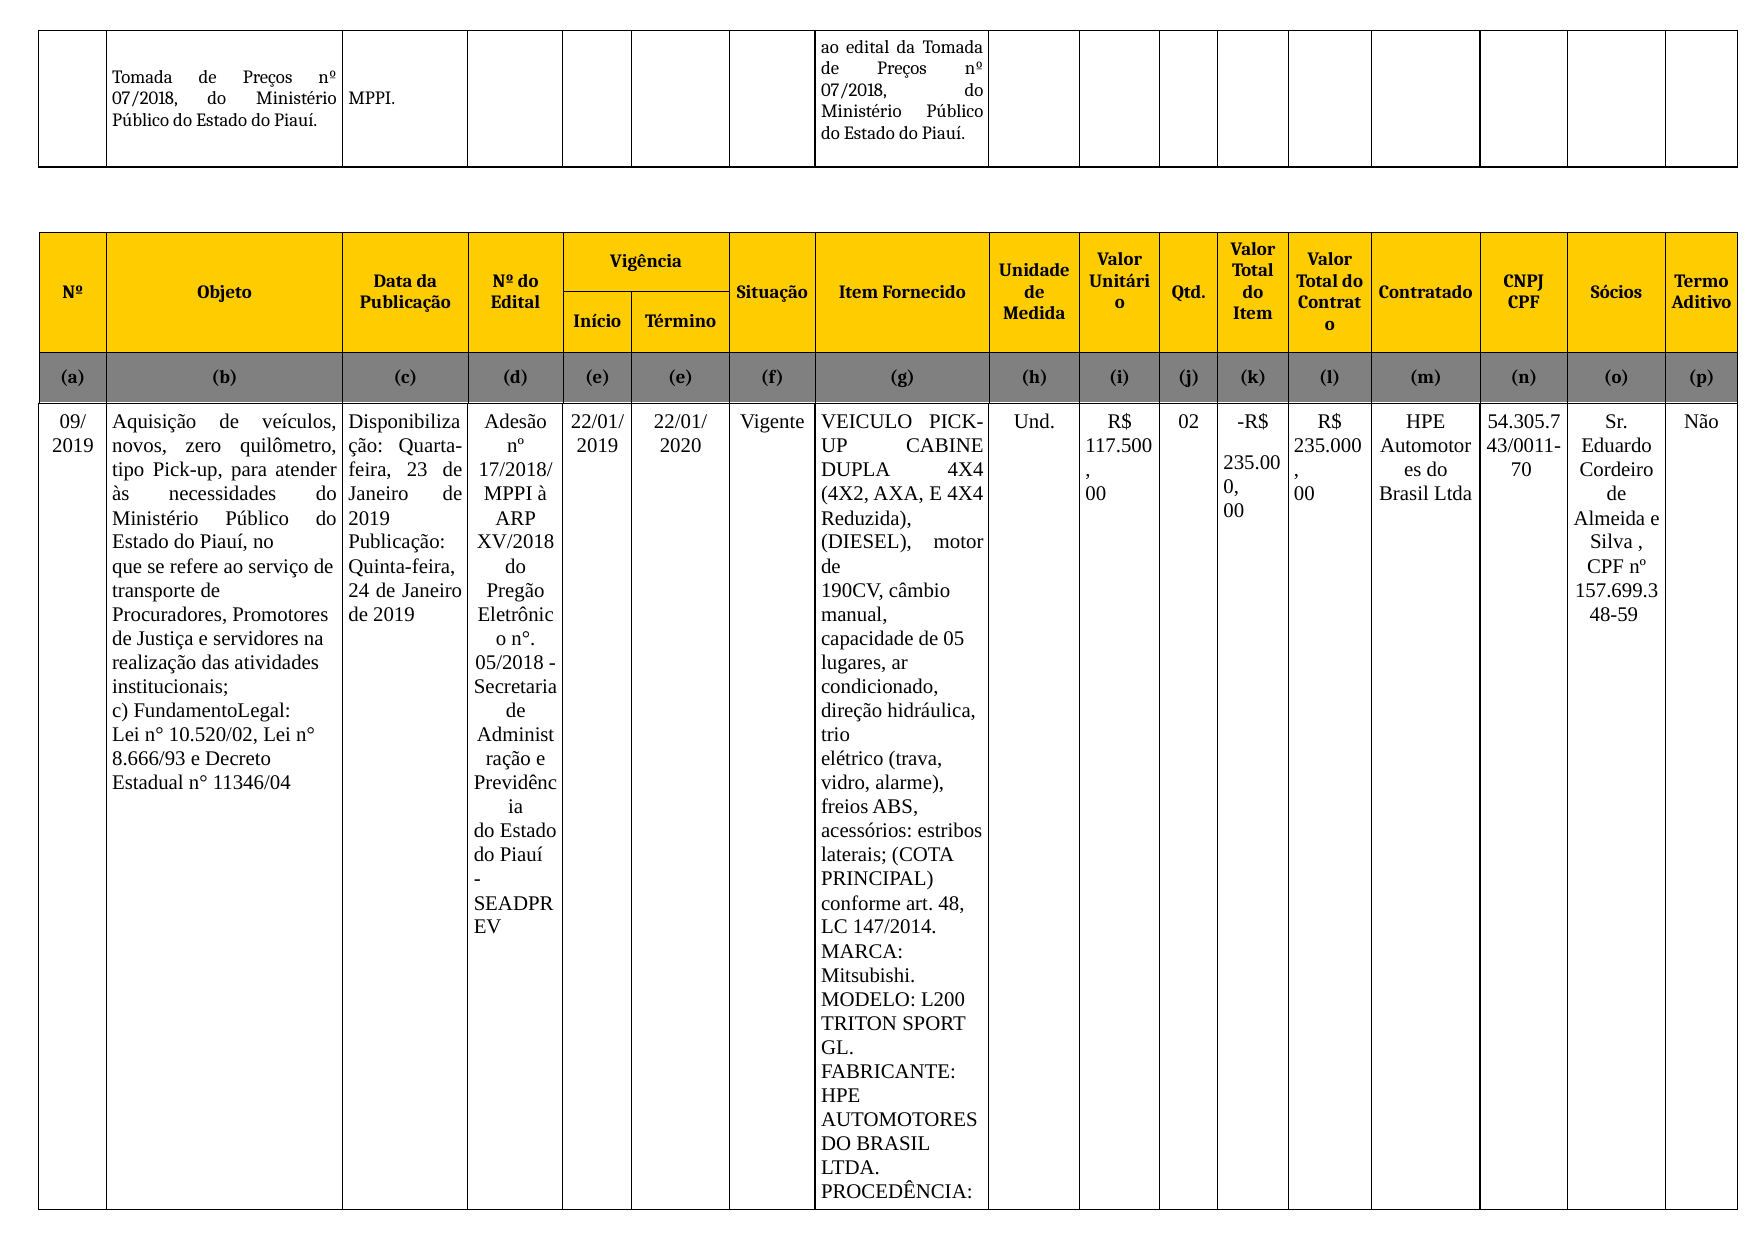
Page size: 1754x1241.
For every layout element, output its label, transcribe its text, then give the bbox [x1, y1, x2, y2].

table_cell (l) [1289, 353, 1371, 402]
table_cell 22/01/2019 [563, 404, 631, 1209]
table_header Nº do Edital [469, 233, 563, 352]
table_cell (d) [469, 353, 563, 402]
table_cell -R$ 235.000, 00 [1218, 404, 1288, 1209]
table_cell (g) [816, 353, 989, 402]
table_cell [1481, 31, 1567, 166]
table_cell [1372, 31, 1479, 166]
table_cell Início [564, 292, 631, 352]
table_cell (b) [107, 353, 342, 402]
table_cell - [1218, 31, 1288, 166]
table_cell MPPI. [343, 31, 467, 166]
table_cell 09/ 2019 [39, 404, 106, 1209]
table_cell 02 [1160, 404, 1217, 1209]
table_cell - [989, 31, 1079, 166]
table_cell (f) [730, 353, 815, 402]
table_cell (p) [1666, 353, 1737, 402]
table_header Unidade de Medida [990, 233, 1079, 352]
table_header Item Fornecido [816, 233, 989, 352]
table_cell [632, 31, 729, 166]
table_cell VEICULO PICK-UP CABINE DUPLA 4X4 (4X2, AXA, E 4X4 Reduzida), (DIESEL), motor de 190CV, câmbio manual, capacidade de 05 lugares, ar condicionado, direção hidráulica, trio elétrico (trava, vidro, alarme), freios ABS, acessórios: estribos laterais; (COTA PRINCIPAL) conforme art. 48, LC 147/2014. MARCA: Mitsubishi. MODELO: L200 TRITON SPORT GL. FABRICANTE: HPE AUTOMOTORES DO BRASIL LTDA. PROCEDÊNCIA: [816, 404, 988, 1209]
table_header CNPJ CPF [1481, 233, 1567, 352]
table_cell [1289, 31, 1371, 166]
table_header Objeto [107, 233, 342, 352]
table_cell (o) [1568, 353, 1665, 402]
table_cell [39, 31, 106, 166]
table_cell Adesão nº 17/2018/MPPI à ARP XV/2018 do Pregão Eletrônico n°. 05/2018 - Secretaria de Administração e Previdência do Estado do Piauí - SEADPREV [468, 404, 562, 1209]
table_cell HPE Automotores do Brasil Ltda [1372, 404, 1479, 1209]
table_header Contratado [1372, 233, 1480, 352]
table_cell (e) [632, 353, 729, 402]
table_cell (h) [990, 353, 1079, 402]
table_cell R$ 117.500, 00 [1080, 404, 1159, 1209]
table_cell (j) [1160, 353, 1217, 402]
table_cell - [1080, 31, 1159, 166]
table_header Data da Publicação [343, 233, 468, 352]
table_cell (i) [1080, 353, 1159, 402]
table_header Nº [40, 233, 106, 352]
table_cell (a) [40, 353, 106, 402]
table_cell (c) [343, 353, 468, 402]
table_header Sócios [1568, 233, 1665, 352]
table_cell ao edital da Tomada de Preços nº 07/2018, do Ministério Público do Estado do Piauí. [816, 31, 988, 166]
table_cell Sr. Eduardo Cordeiro de Almeida e Silva , CPF nº 157.699.348-59 [1568, 404, 1665, 1209]
table_cell Vigente [730, 404, 814, 1209]
table_cell [468, 31, 562, 166]
table_cell Und. [989, 404, 1079, 1209]
table_cell [563, 31, 631, 166]
table_cell (e) [564, 353, 631, 402]
table_header Vigência [564, 233, 729, 291]
table_cell (k) [1218, 353, 1288, 402]
table_header Valor Unitário [1080, 233, 1159, 352]
table_header Qtd. [1160, 233, 1217, 352]
table_cell 22/01/ 2020 [632, 404, 729, 1209]
table_header Termo Aditivo [1666, 233, 1737, 352]
table_cell R$ 235.000, 00 [1289, 404, 1371, 1209]
table_cell (n) [1481, 353, 1567, 402]
table_header Situação [730, 233, 815, 352]
table_cell [1666, 31, 1737, 166]
table_header Valor Total do Contrato [1289, 233, 1371, 352]
table_cell Aquisição de veículos, novos, zero quilômetro, tipo Pick-up, para atender às necessidades do Ministério Público do Estado do Piauí, no que se refere ao serviço de transporte de Procuradores, Promotores de Justiça e servidores na realização das atividades institucionais; c) FundamentoLegal: Lei n° 10.520/02, Lei n° 8.666/93 e Decreto Estadual n° 11346/04 [107, 404, 342, 1209]
table_cell (m) [1372, 353, 1480, 402]
table_cell Término [632, 292, 729, 352]
table_cell [1568, 31, 1665, 166]
table_cell - [1160, 31, 1217, 166]
table_cell 54.305.743/0011-70 [1481, 404, 1567, 1209]
table_cell Disponibilização: Quarta-feira, 23 de Janeiro de 2019 Publicação: Quinta-feira, 24 de Janeiro de 2019 [343, 404, 467, 1209]
table_cell [730, 31, 814, 166]
table_cell Não [1666, 404, 1737, 1209]
table_header Valor Total do Item [1218, 233, 1288, 352]
table_cell Tomada de Preços nº 07/2018, do Ministério Público do Estado do Piauí. [107, 31, 342, 166]
